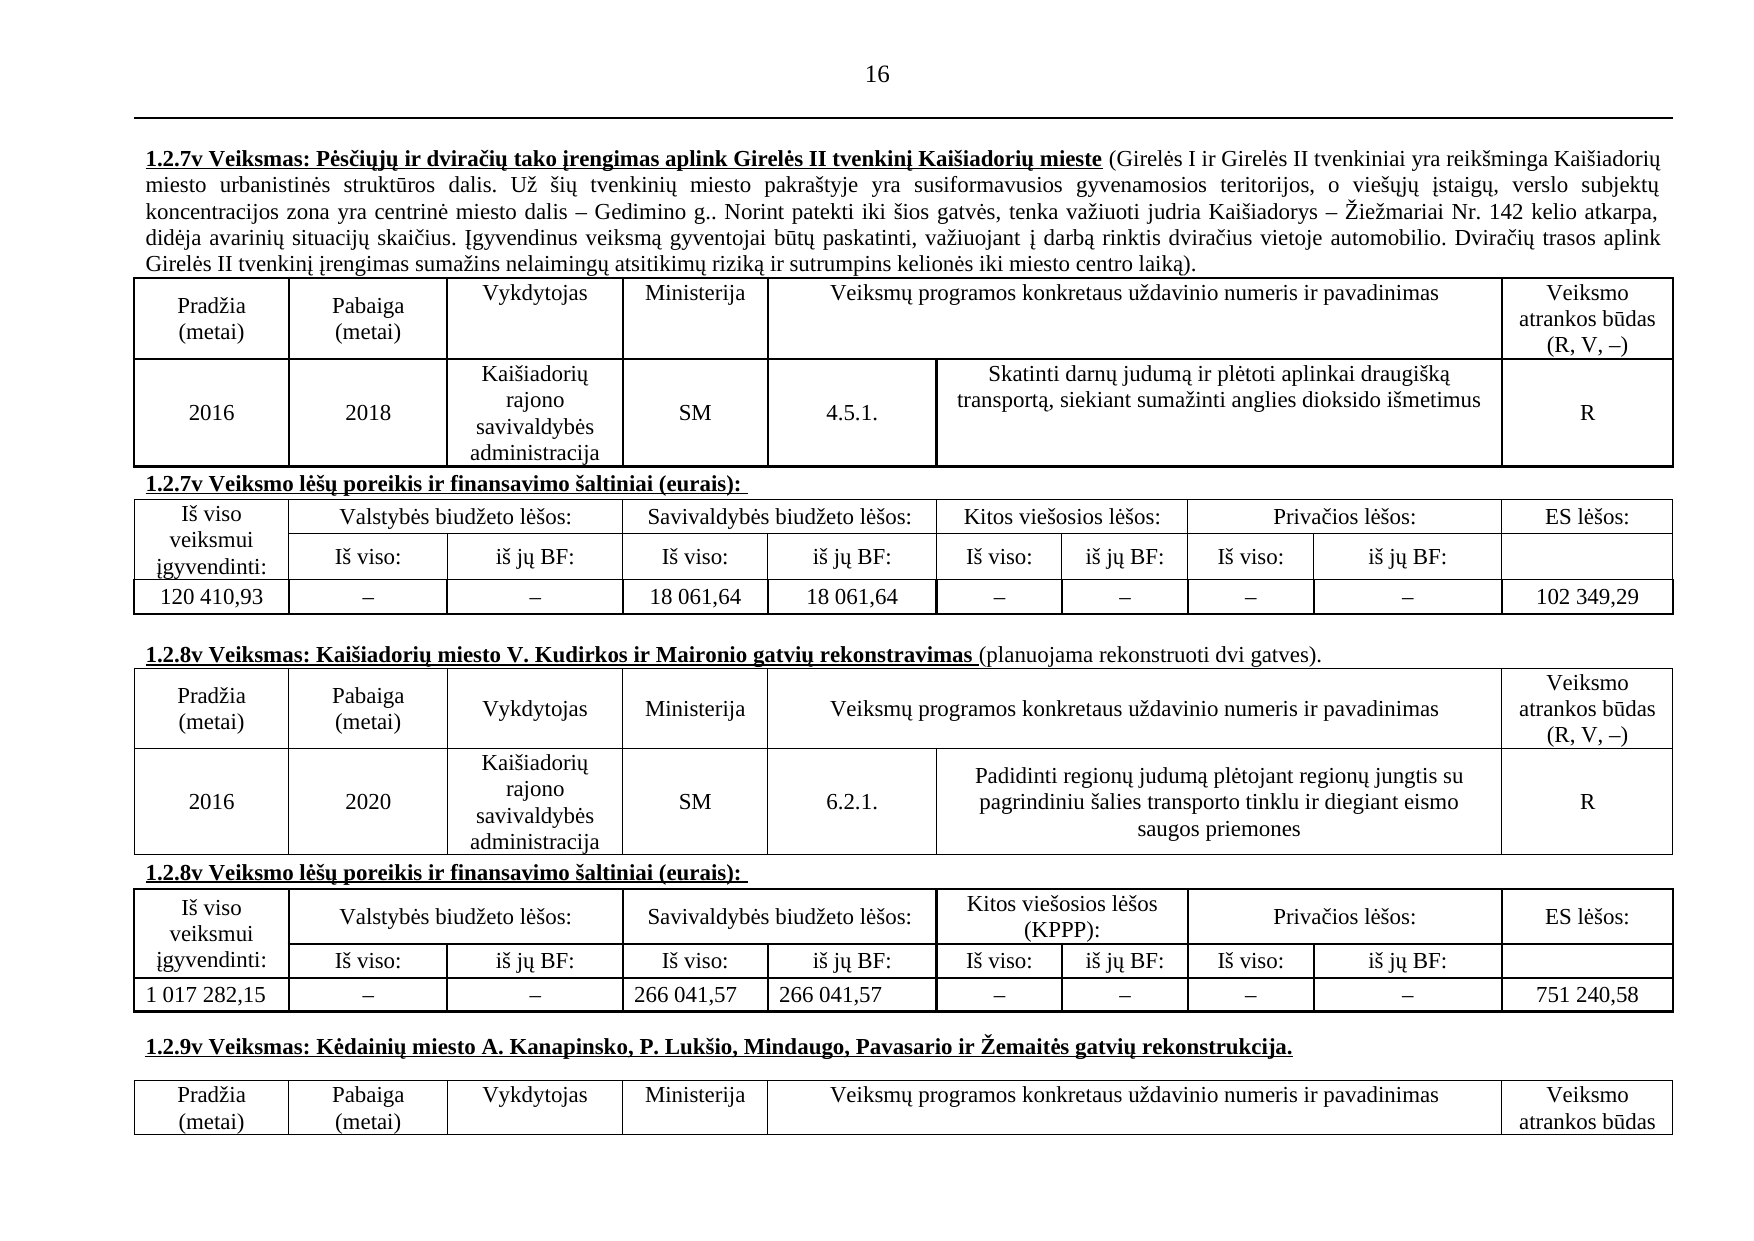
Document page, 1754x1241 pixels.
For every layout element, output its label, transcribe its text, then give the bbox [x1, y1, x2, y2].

table_cell iš jų BF: [1062, 534, 1187, 579]
table_cell [1503, 945, 1672, 977]
table_cell Pabaiga (metai) [289, 669, 447, 748]
table_cell [128, 499, 134, 533]
table_cell [128, 854, 134, 888]
table_cell – [290, 580, 446, 613]
table_cell Iš viso: [1189, 945, 1313, 977]
table_cell 1.2.7v Veiksmo lėšų poreikis ir finansavimo šaltiniai (eurais): [134, 468, 1673, 499]
table_cell iš jų BF: [1063, 945, 1187, 977]
table_cell Vykdytojas [448, 279, 622, 358]
table_cell Savivaldybės biudžeto lėšos: [623, 500, 936, 533]
table_cell Kaišiadorių rajono savivaldybės administracija [448, 360, 622, 465]
table_cell [128, 465, 134, 499]
table_cell [1673, 465, 1694, 499]
table_cell [128, 977, 133, 1010]
table_cell Pradžia (metai) [135, 279, 288, 358]
table_cell [1673, 748, 1694, 854]
table_cell Pradžia (metai) [135, 1081, 288, 1134]
table_cell Valstybės biudžeto lėšos: [289, 500, 622, 533]
table_cell Iš viso: [938, 945, 1061, 977]
table_cell iš jų BF: [769, 945, 935, 977]
table_cell [1673, 854, 1694, 888]
table_cell [128, 533, 134, 579]
table_cell Iš viso: [624, 945, 767, 977]
table_cell [128, 668, 134, 748]
table_cell ES lėšos: [1503, 890, 1672, 943]
table_cell – [938, 580, 1061, 613]
table_cell – [448, 979, 622, 1010]
table_cell 1.2.9v Veiksmas: Kėdainių miesto A. Kanapinsko, P. Lukšio, Mindaugo, Pavasario ir Žemaitės gatvių rekonstrukcija. [134, 1013, 1673, 1080]
table_cell Pabaiga (metai) [289, 1081, 447, 1134]
table_cell iš jų BF: [1314, 534, 1501, 579]
table_cell – [1189, 979, 1313, 1010]
table_cell [1674, 943, 1694, 977]
table_cell – [1315, 580, 1501, 613]
table_cell 1.2.7v Veiksmas: Pėsčiųjų ir dviračių tako įrengimas aplink Girelės II tvenkinį Kaišiadorių mieste (Girelės I ir Girelės II tvenkiniai yra reikšminga Kaišiadorių miesto urbanistinės struktūros dalis. Už šių tvenkinių miesto pakraštyje yra susiformavusios gyvenamosios teritorijos, o viešųjų įstaigų, verslo subjektų koncentracijos zona yra centrinė miesto dalis – Gedimino g.. Norint patekti iki šios gatvės, tenka važiuoti judria Kaišiadorys – Žiežmariai Nr. 142 kelio atkarpa, didėja avarinių situacijų skaičius. Įgyvendinus veiksmą gyventojai būtų paskatinti, važiuojant į darbą rinktis dviračius vietoje automobilio. Dviračių trasos aplink Girelės II tvenkinį įrengimas sumažins nelaimingų atsitikimų riziką ir sutrumpins kelionės iki miesto centro laiką). [134, 119, 1673, 277]
table_cell – [1189, 580, 1313, 613]
table_cell Veiksmų programos konkretaus uždavinio numeris ir pavadinimas [769, 279, 1501, 358]
table_cell Veiksmų programos konkretaus uždavinio numeris ir pavadinimas [768, 1081, 1501, 1134]
table_cell 266 041,57 [624, 979, 767, 1010]
table_cell Veiksmo atrankos būdas (R, V, –) [1502, 669, 1672, 748]
table_cell 18 061,64 [769, 580, 935, 613]
table_cell R [1502, 749, 1672, 854]
table_cell [128, 579, 133, 613]
table_cell [1674, 977, 1694, 1010]
table_cell 1 017 282,15 [135, 979, 288, 1010]
table_cell 1.2.8v Veiksmas: Kaišiadorių miesto V. Kudirkos ir Maironio gatvių rekonstravimas (planuojama rekonstruoti dvi gatves). [134, 615, 1673, 668]
table_cell SM [624, 360, 767, 465]
table_cell [128, 748, 134, 854]
table_cell – [290, 979, 446, 1010]
table_cell Valstybės biudžeto lėšos: [290, 890, 622, 943]
table_cell [1673, 117, 1694, 277]
table_cell iš jų BF: [448, 945, 622, 977]
table_cell Savivaldybės biudžeto lėšos: [624, 890, 935, 943]
table_cell iš jų BF: [768, 534, 936, 579]
table_cell Skatinti darnų judumą ir plėtoti aplinkai draugišką transportą, siekiant sumažinti anglies dioksido išmetimus [938, 360, 1501, 465]
table_cell Privačios lėšos: [1188, 500, 1501, 533]
table_cell 2018 [290, 360, 446, 465]
table_cell 102 349,29 [1503, 580, 1672, 613]
table_cell [1673, 533, 1694, 579]
table_cell – [448, 580, 622, 613]
table_cell 2016 [135, 749, 288, 854]
table_cell [128, 1010, 134, 1080]
table_cell [1673, 668, 1694, 748]
table_cell Iš viso: [289, 534, 447, 579]
table_cell Privačios lėšos: [1189, 890, 1501, 943]
table_cell [1674, 888, 1694, 943]
table_cell [1673, 613, 1694, 668]
table_cell Kaišiadorių rajono savivaldybės administracija [448, 749, 622, 854]
table_cell – [938, 979, 1061, 1010]
table_cell – [1063, 580, 1187, 613]
table_cell R [1503, 360, 1672, 465]
table_cell – [1063, 979, 1187, 1010]
table_cell 2020 [289, 749, 447, 854]
table_cell 120 410,93 [135, 580, 288, 613]
table_cell Iš viso: [1188, 534, 1313, 579]
table_cell Pradžia (metai) [135, 669, 288, 748]
table_cell ES lėšos: [1502, 500, 1672, 533]
table_cell 18 061,64 [624, 580, 767, 613]
table_cell Ministerija [623, 669, 767, 748]
table_cell SM [623, 749, 767, 854]
table_cell 1.2.8v Veiksmo lėšų poreikis ir finansavimo šaltiniai (eurais): [134, 855, 1673, 888]
table_cell Vykdytojas [448, 669, 622, 748]
table_cell 6.2.1. [768, 749, 936, 854]
table_cell – [1315, 979, 1501, 1010]
table_cell [128, 888, 133, 943]
table_cell Padidinti regionų judumą plėtojant regionų jungtis su pagrindiniu šalies transporto tinklu ir diegiant eismo saugos priemones [937, 749, 1501, 854]
table_cell [1673, 499, 1694, 533]
table_cell Iš viso: [290, 945, 446, 977]
table_cell [128, 613, 134, 668]
table_cell Veiksmo atrankos būdas [1502, 1081, 1672, 1134]
table_cell [128, 277, 133, 358]
table_cell Kitos viešosios lėšos: [937, 500, 1187, 533]
table_cell [1674, 579, 1694, 613]
table_cell [1674, 358, 1694, 465]
table_cell [1673, 1080, 1694, 1134]
table_cell 4.5.1. [769, 360, 935, 465]
table_cell iš jų BF: [1315, 945, 1501, 977]
table_cell [128, 1080, 134, 1134]
table_cell [128, 943, 133, 977]
table_cell 266 041,57 [769, 979, 935, 1010]
table_cell [1502, 534, 1672, 579]
table_cell Veiksmų programos konkretaus uždavinio numeris ir pavadinimas [768, 669, 1501, 748]
table_cell iš jų BF: [448, 534, 622, 579]
table_cell [128, 358, 133, 465]
table_cell 751 240,58 [1503, 979, 1672, 1010]
table_cell Ministerija [623, 1081, 767, 1134]
table_cell 2016 [135, 360, 288, 465]
table_cell Iš viso veiksmui įgyvendinti: [135, 890, 288, 977]
table_cell Iš viso: [623, 534, 767, 579]
table_cell [1673, 1010, 1694, 1080]
table_cell Veiksmo atrankos būdas (R, V, –) [1503, 279, 1672, 358]
table_cell Iš viso veiksmui įgyvendinti: [135, 500, 288, 579]
table_cell [128, 117, 134, 277]
table_cell Ministerija [624, 279, 767, 358]
table_cell Pabaiga (metai) [290, 279, 446, 358]
table_cell Vykdytojas [448, 1081, 622, 1134]
table_cell Iš viso: [937, 534, 1061, 579]
table_cell Kitos viešosios lėšos (KPPP): [938, 890, 1187, 943]
table_cell [1674, 277, 1694, 358]
